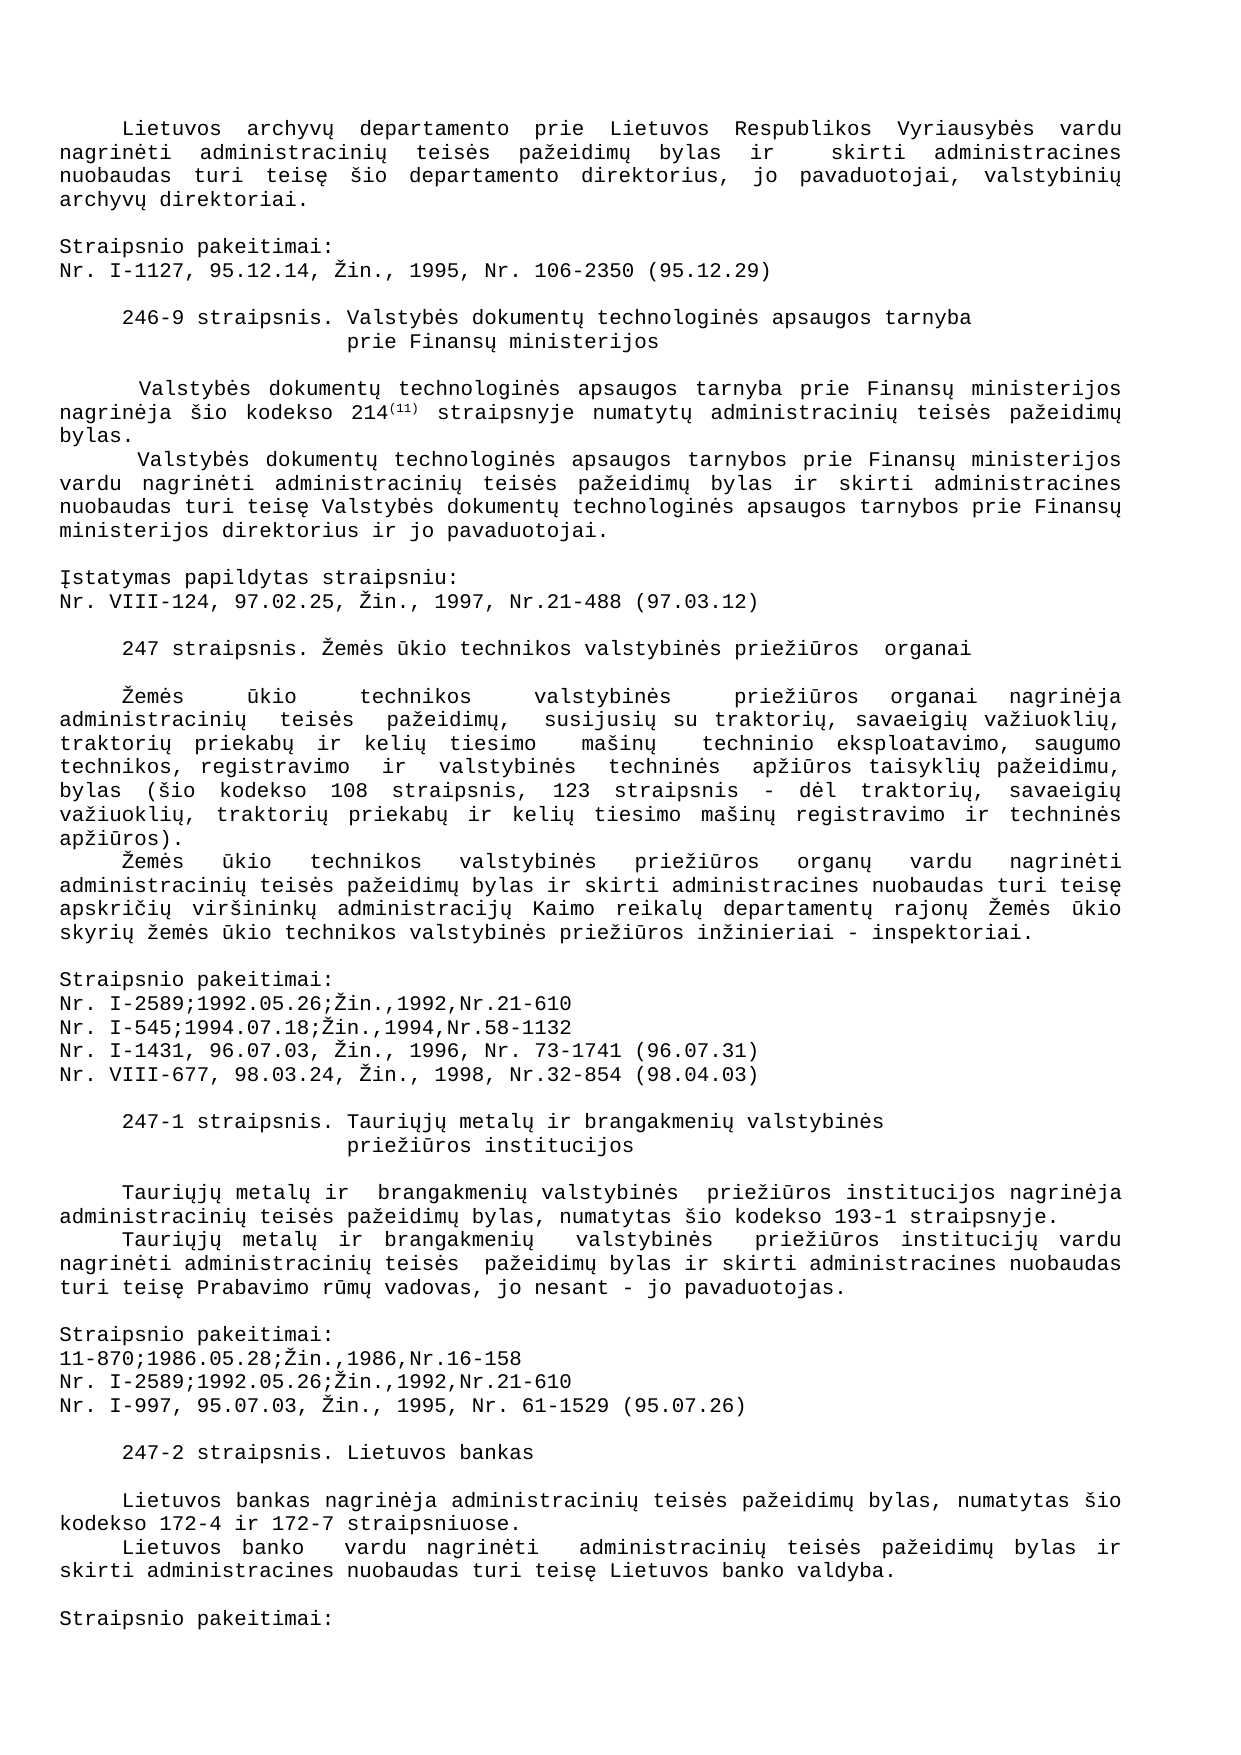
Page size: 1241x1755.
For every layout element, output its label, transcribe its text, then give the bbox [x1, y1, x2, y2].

text Žemės ūkio technikos valstybinės priežiūros organų vardu nagrinėti administracinių teisės pažeidimų bylas ir skirti administracines nuobaudas turi teisę apskričių viršininkų administracijų Kaimo reikalų departamentų rajonų Žemės ūkio skyrių žemės ūkio technikos valstybinės priežiūros inžinieriai - inspektoriai. [59, 851, 1122, 946]
text 247-1 straipsnis. Tauriųjų metalų ir brangakmenių valstybinės [59, 1111, 1122, 1135]
text Straipsnio pakeitimai: [59, 1324, 1122, 1348]
text 247 straipsnis. Žemės ūkio technikos valstybinės priežiūros organai [59, 638, 1122, 662]
text 247-2 straipsnis. Lietuvos bankas [59, 1442, 1122, 1466]
text Lietuvos archyvų departamento prie Lietuvos Respublikos Vyriausybės vardu nagrinėti administracinių teisės pažeidimų bylas ir skirti administracines nuobaudas turi teisę šio departamento direktorius, jo pavaduotojai, valstybinių archyvų direktoriai. [59, 118, 1122, 213]
text Nr. I-1127, 95.12.14, Žin., 1995, Nr. 106-2350 (95.12.29) [59, 260, 1122, 284]
text Tauriųjų metalų ir brangakmenių valstybinės priežiūros institucijų vardu nagrinėti administracinių teisės pažeidimų bylas ir skirti administracines nuobaudas turi teisę Prabavimo rūmų vadovas, jo nesant - jo pavaduotojas. [59, 1229, 1122, 1300]
text 11-870;1986.05.28;Žin.,1986,Nr.16-158 [59, 1348, 1122, 1371]
text Nr. VIII-677, 98.03.24, Žin., 1998, Nr.32-854 (98.04.03) [59, 1064, 1122, 1088]
text 246-9 straipsnis. Valstybės dokumentų technologinės apsaugos tarnyba [59, 307, 1122, 331]
text Nr. I-2589;1992.05.26;Žin.,1992,Nr.21-610 [59, 993, 1122, 1017]
text Straipsnio pakeitimai: [59, 969, 1122, 993]
text Valstybės dokumentų technologinės apsaugos tarnybos prie Finansų ministerijos vardu nagrinėti administracinių teisės pažeidimų bylas ir skirti administracines nuobaudas turi teisę Valstybės dokumentų technologinės apsaugos tarnybos prie Finansų ministerijos direktorius ir jo pavaduotojai. [59, 449, 1122, 544]
text prie Finansų ministerijos [59, 331, 1122, 354]
text Nr. I-997, 95.07.03, Žin., 1995, Nr. 61-1529 (95.07.26) [59, 1395, 1122, 1419]
text priežiūros institucijos [59, 1135, 1122, 1158]
text Tauriųjų metalų ir brangakmenių valstybinės priežiūros institucijos nagrinėja administracinių teisės pažeidimų bylas, numatytas šio kodekso 193-1 straipsnyje. [59, 1182, 1122, 1229]
text Nr. I-545;1994.07.18;Žin.,1994,Nr.58-1132 [59, 1017, 1122, 1040]
text Nr. I-2589;1992.05.26;Žin.,1992,Nr.21-610 [59, 1371, 1122, 1395]
text Žemės ūkio technikos valstybinės priežiūros organai nagrinėja administracinių teisės pažeidimų, susijusių su traktorių, savaeigių važiuoklių, traktorių priekabų ir kelių tiesimo mašinų techninio eksploatavimo, saugumo technikos, registravimo ir valstybinės techninės apžiūros taisyklių pažeidimu, bylas (šio kodekso 108 straipsnis, 123 straipsnis - dėl traktorių, savaeigių važiuoklių, traktorių priekabų ir kelių tiesimo mašinų registravimo ir techninės apžiūros). [59, 686, 1122, 851]
text Nr. VIII-124, 97.02.25, Žin., 1997, Nr.21-488 (97.03.12) [59, 591, 1122, 615]
text Lietuvos bankas nagrinėja administracinių teisės pažeidimų bylas, numatytas šio kodekso 172-4 ir 172-7 straipsniuose. [59, 1489, 1122, 1537]
text Valstybės dokumentų technologinės apsaugos tarnyba prie Finansų ministerijos nagrinėja šio kodekso 214(11) straipsnyje numatytų administracinių teisės pažeidimų bylas. [59, 378, 1122, 449]
text Nr. I-1431, 96.07.03, Žin., 1996, Nr. 73-1741 (96.07.31) [59, 1040, 1122, 1064]
text Straipsnio pakeitimai: [59, 1608, 1122, 1631]
text Straipsnio pakeitimai: [59, 236, 1122, 260]
text Lietuvos banko vardu nagrinėti administracinių teisės pažeidimų bylas ir skirti administracines nuobaudas turi teisę Lietuvos banko valdyba. [59, 1537, 1122, 1584]
text Įstatymas papildytas straipsniu: [59, 567, 1122, 591]
